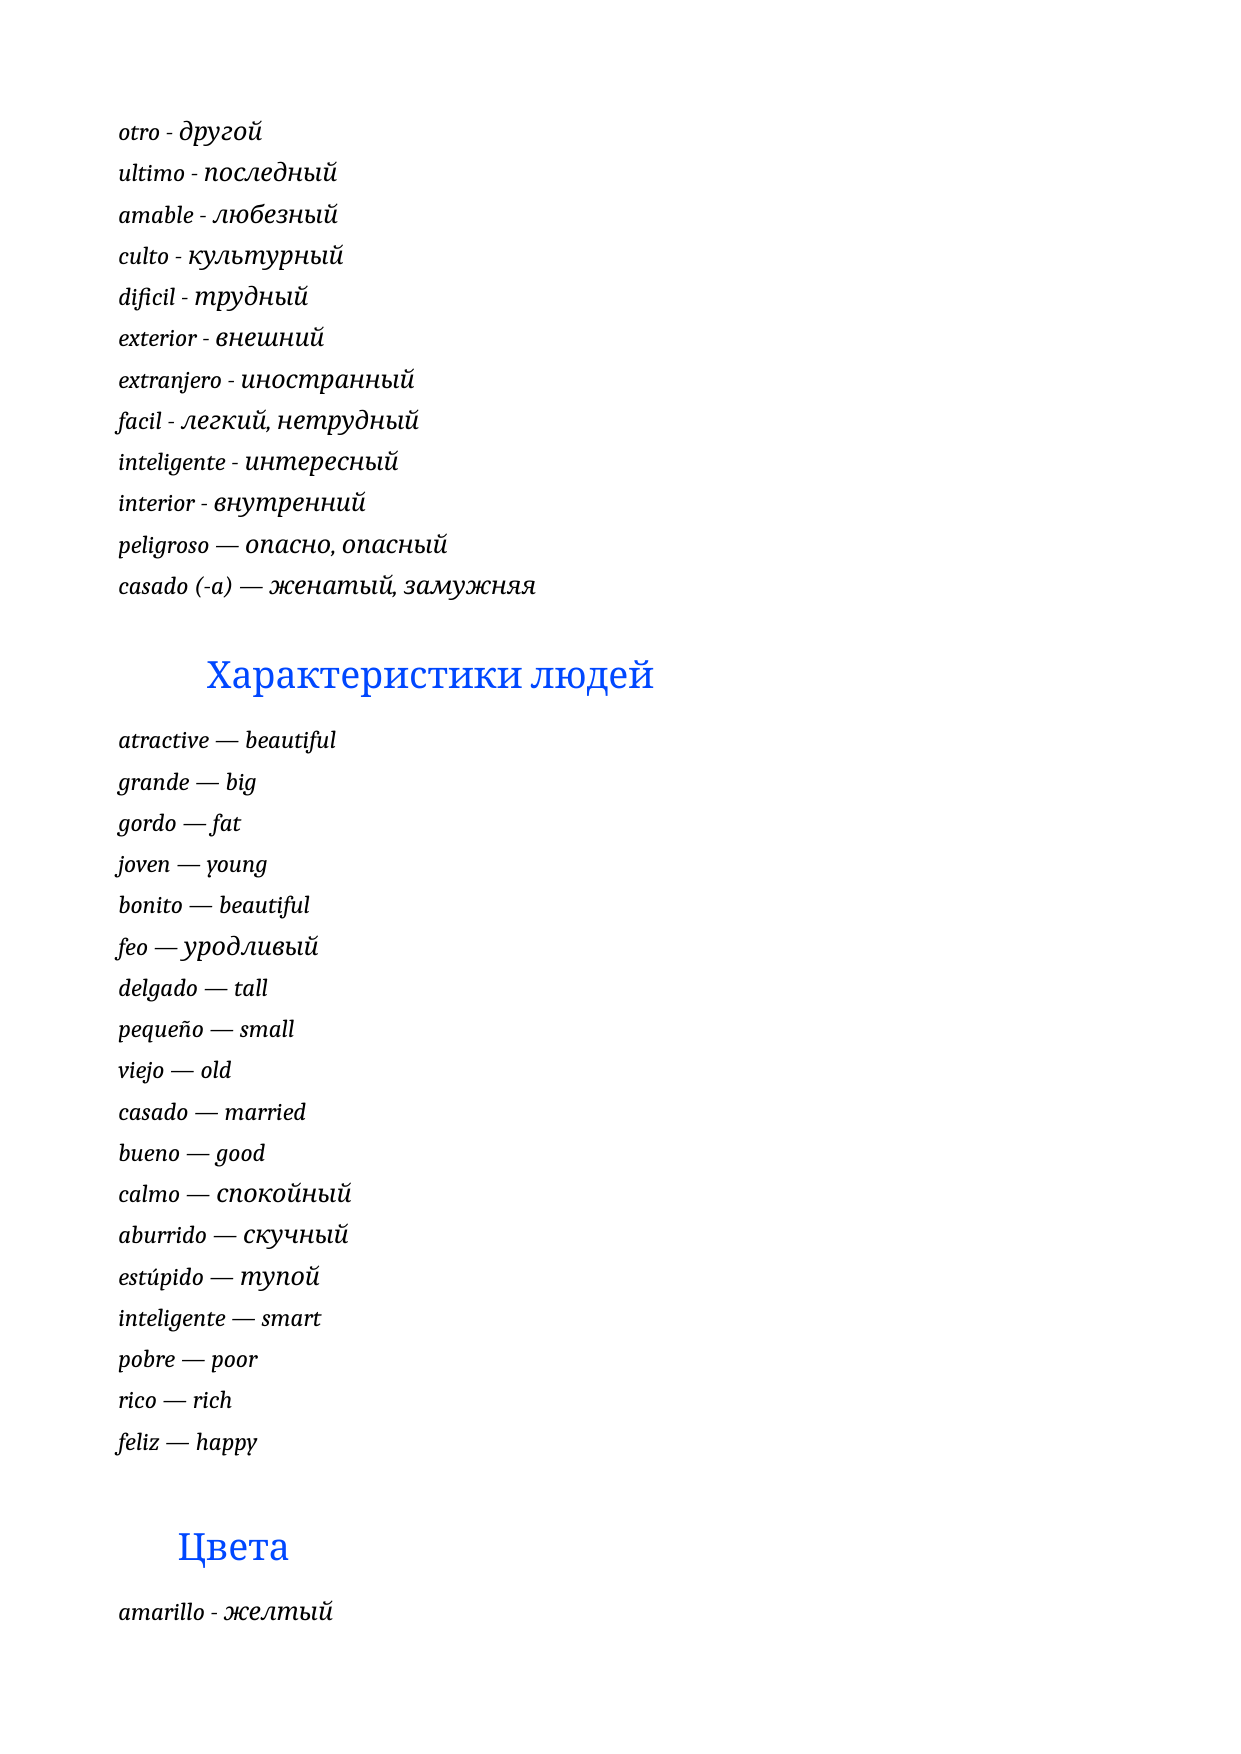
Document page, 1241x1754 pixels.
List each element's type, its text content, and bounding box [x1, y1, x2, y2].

text amable - любезный [118, 201, 1122, 229]
text extranjero - иностранный [118, 366, 1122, 394]
text viejo — old [118, 1056, 1122, 1085]
text feliz — happy [118, 1427, 1122, 1456]
text calmo — спокойный [118, 1180, 1122, 1209]
text otro - другой [118, 118, 1122, 147]
text atractive — beautiful [118, 726, 1122, 755]
text dificil - трудный [118, 283, 1122, 312]
text exterior - внешний [118, 324, 1122, 353]
text Цвета [177, 1526, 1122, 1569]
text feo — уродливый [118, 932, 1122, 961]
text bueno — good [118, 1139, 1122, 1167]
text pobre — poor [118, 1345, 1122, 1374]
text aburrido — скучный [118, 1221, 1122, 1250]
text inteligente - интересный [118, 448, 1122, 477]
text ultimo - последный [118, 159, 1122, 188]
text peligroso — опасно, опасный [118, 531, 1122, 559]
text bonito — beautiful [118, 891, 1122, 920]
text facil - легкий, нетрудный [118, 407, 1122, 436]
text culto - культурный [118, 242, 1122, 271]
text interior - внутренний [118, 489, 1122, 518]
text gordo — fat [118, 809, 1122, 837]
text casado (-a) — женатый, замужняя [118, 572, 1122, 601]
text casado — married [118, 1097, 1122, 1126]
text rico — rich [118, 1386, 1122, 1415]
text grande — big [118, 767, 1122, 796]
text inteligente — smart [118, 1304, 1122, 1332]
text joven — young [118, 850, 1122, 879]
text Характеристики людей [207, 654, 1122, 697]
text estúpido — тупой [118, 1262, 1122, 1291]
text delgado — tall [118, 974, 1122, 1002]
text amarillo - желтый [118, 1598, 1122, 1627]
text pequeño — small [118, 1015, 1122, 1044]
